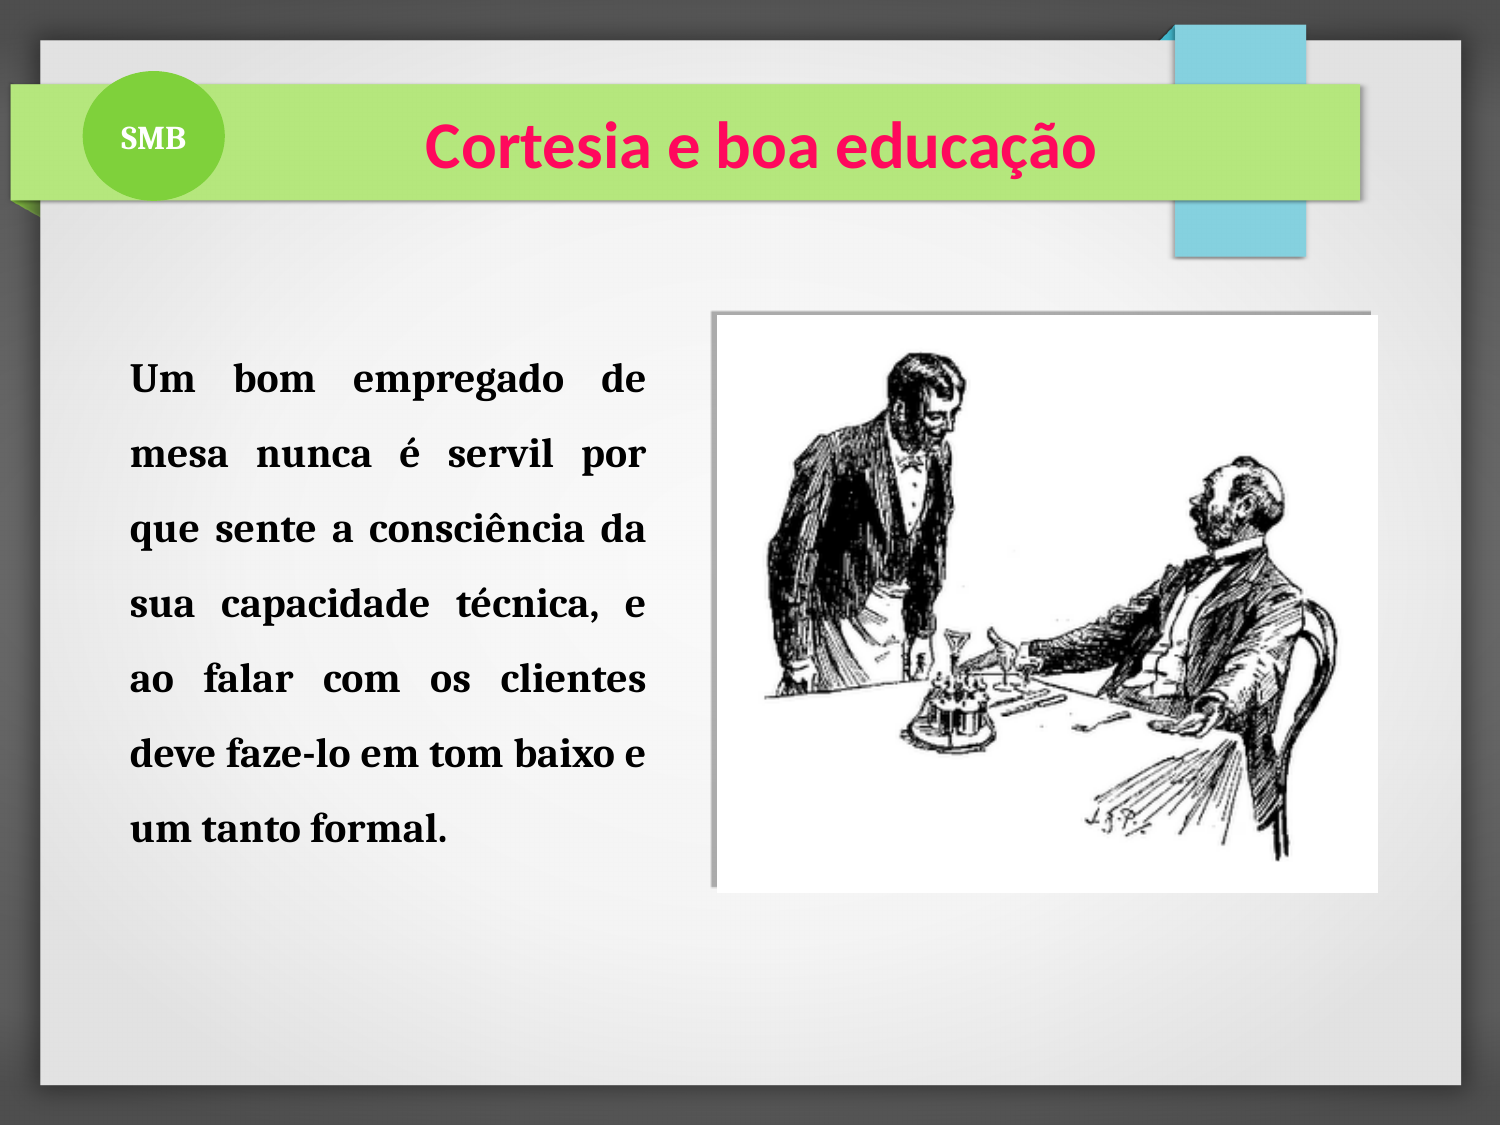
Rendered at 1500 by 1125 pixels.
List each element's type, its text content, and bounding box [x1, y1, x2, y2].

text_box SMB [82, 71, 225, 201]
text_box Um bom empregado de mesa nunca é servil por que sente a consciência da sua capacidade técnica, e ao falar com os clientes deve faze-lo em tom baixo e um tanto formal. [115, 318, 662, 859]
picture [0, 0, 1500, 1125]
text_box Cortesia e boa educação [401, 94, 1134, 190]
